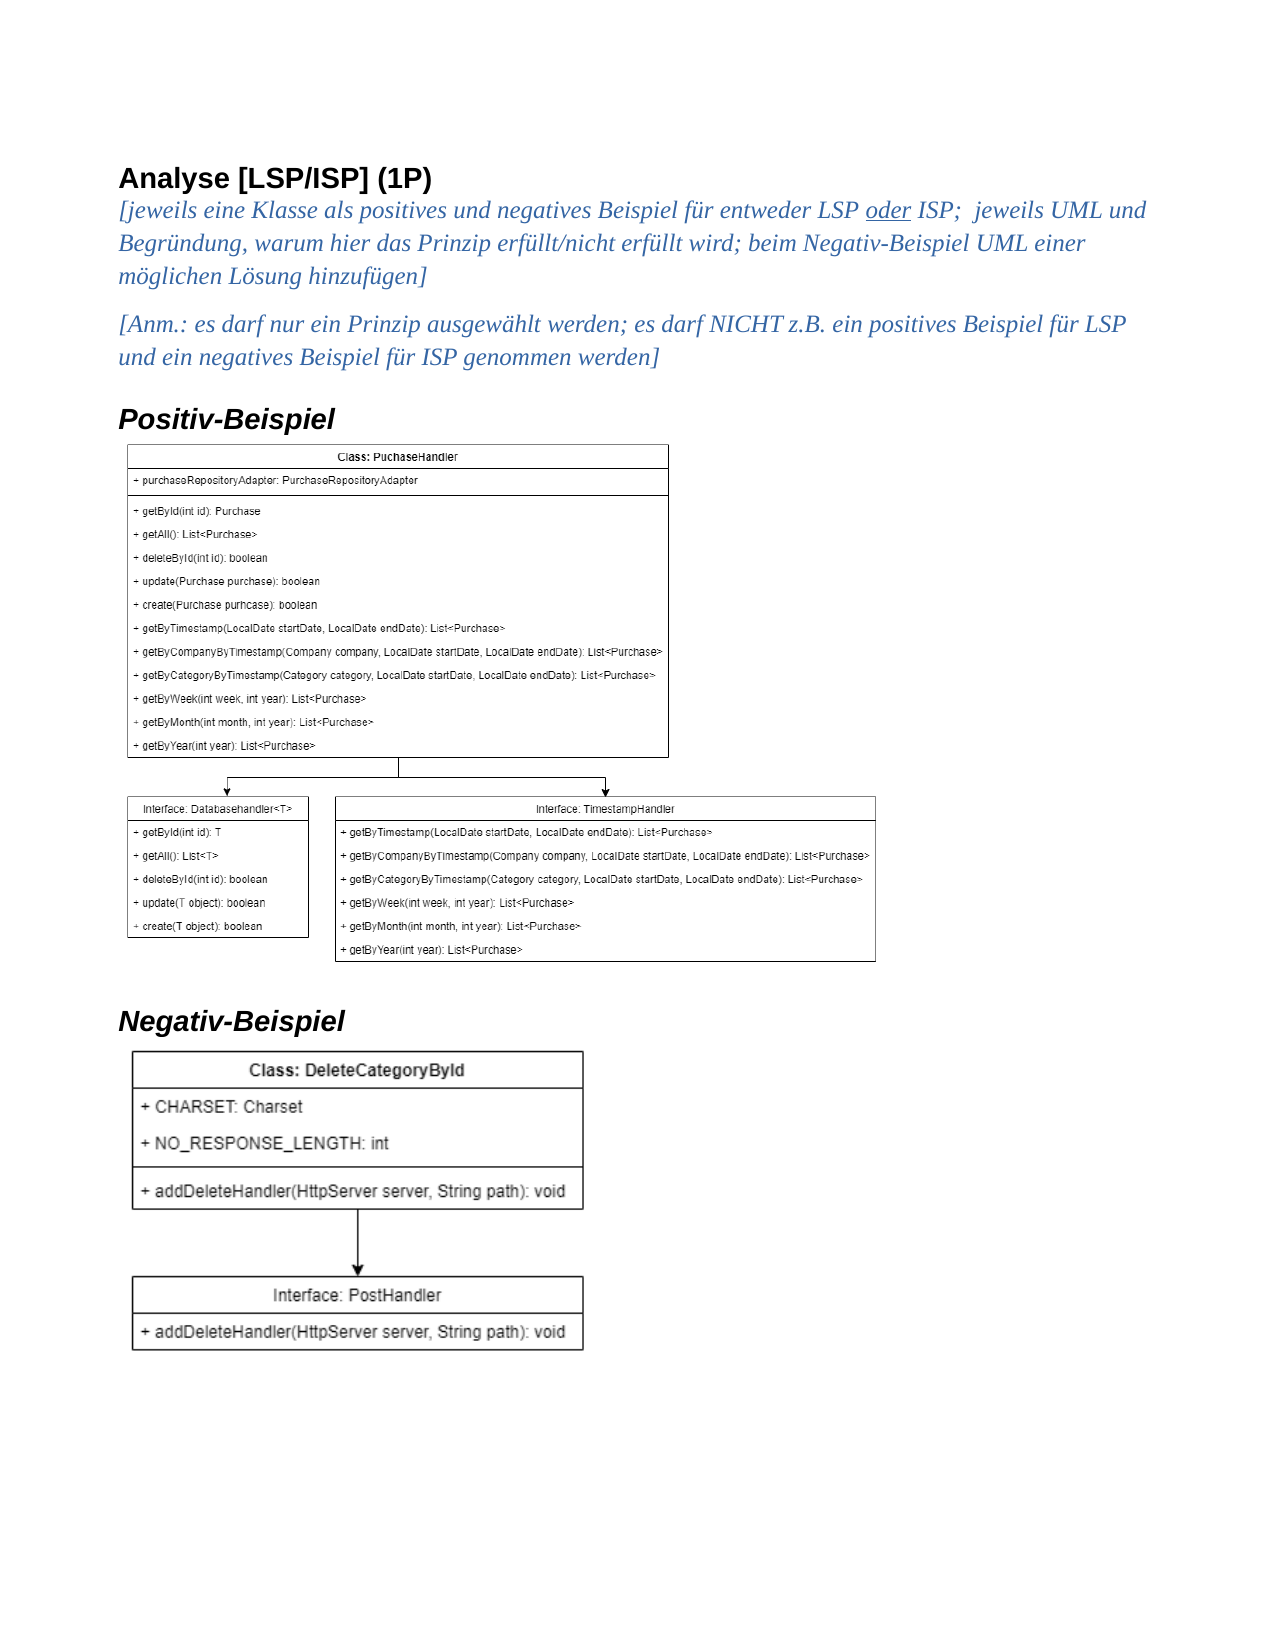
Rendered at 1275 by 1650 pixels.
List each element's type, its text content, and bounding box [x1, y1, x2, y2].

subtitle Positiv-Beispiel [118, 402, 1157, 435]
text [Anm.: es darf nur ein Prinzip ausgewählt werden; es darf NICHT z.B. ein positives Beispiel für LSP und ein negatives Beispiel für ISP genommen werden] [118, 309, 1157, 370]
subtitle Negativ-Beispiel [118, 1004, 1157, 1037]
text [jeweils eine Klasse als positives und negatives Beispiel für entweder LSP oder ISP; jeweils UML und Begründung, warum hier das Prinzip erfüllt/nicht erfüllt wird; beim Negativ-Beispiel UML einer möglichen Lösung hinzufügen] [118, 195, 1157, 290]
subtitle Analyse [LSP/ISP] (1P) [118, 161, 1157, 195]
